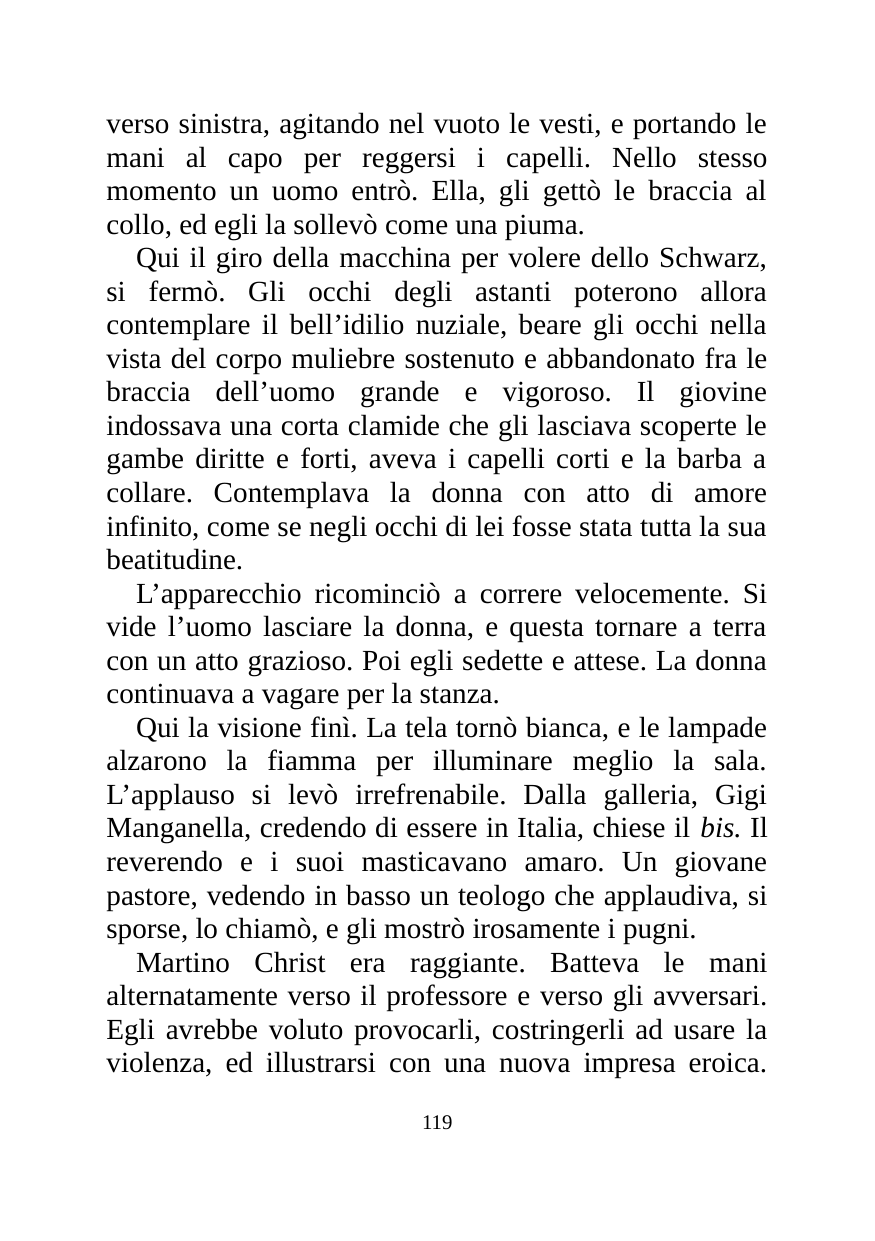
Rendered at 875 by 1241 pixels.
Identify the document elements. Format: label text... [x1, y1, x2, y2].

text Qui il giro della macchina per volere dello Schwarz, si fermò. Gli occhi degli astanti poterono allora contemplare il bell’idilio nuziale, beare gli occhi nella vista del corpo muliebre sostenuto e abbandonato fra le braccia dell’uomo grande e vigoroso. Il giovine indossava una corta clamide che gli lasciava scoperte le gambe diritte e forti, aveva i capelli corti e la barba a collare. Contemplava la donna con atto di amore infinito, come se negli occhi di lei fosse stata tutta la sua beatitudine. [106, 240, 768, 576]
text L’apparecchio ricominciò a correre velocemente. Si vide l’uomo lasciare la donna, e questa tornare a terra con un atto grazioso. Poi egli sedette e attese. La donna continuava a vagare per la stanza. [106, 576, 768, 710]
text verso sinistra, agitando nel vuoto le vesti, e portando le mani al capo per reggersi i capelli. Nello stesso momento un uomo entrò. Ella, gli gettò le braccia al collo, ed egli la sollevò come una piuma. [106, 106, 768, 240]
text Martino Christ era raggiante. Batteva le mani alternatamente verso il professore e verso gli avversari. Egli avrebbe voluto provocarli, costringerli ad usare la violenza, ed illustrarsi con una nuova impresa eroica. [106, 945, 768, 1079]
text Qui la visione finì. La tela tornò bianca, e le lampade alzarono la fiamma per illuminare meglio la sala. L’applauso si levò irrefrenabile. Dalla galleria, Gigi Manganella, credendo di essere in Italia, chiese il bis. Il reverendo e i suoi masticavano amaro. Un giovane pastore, vedendo in basso un teologo che applaudiva, si sporse, lo chiamò, e gli mostrò irosamente i pugni. [106, 710, 768, 945]
